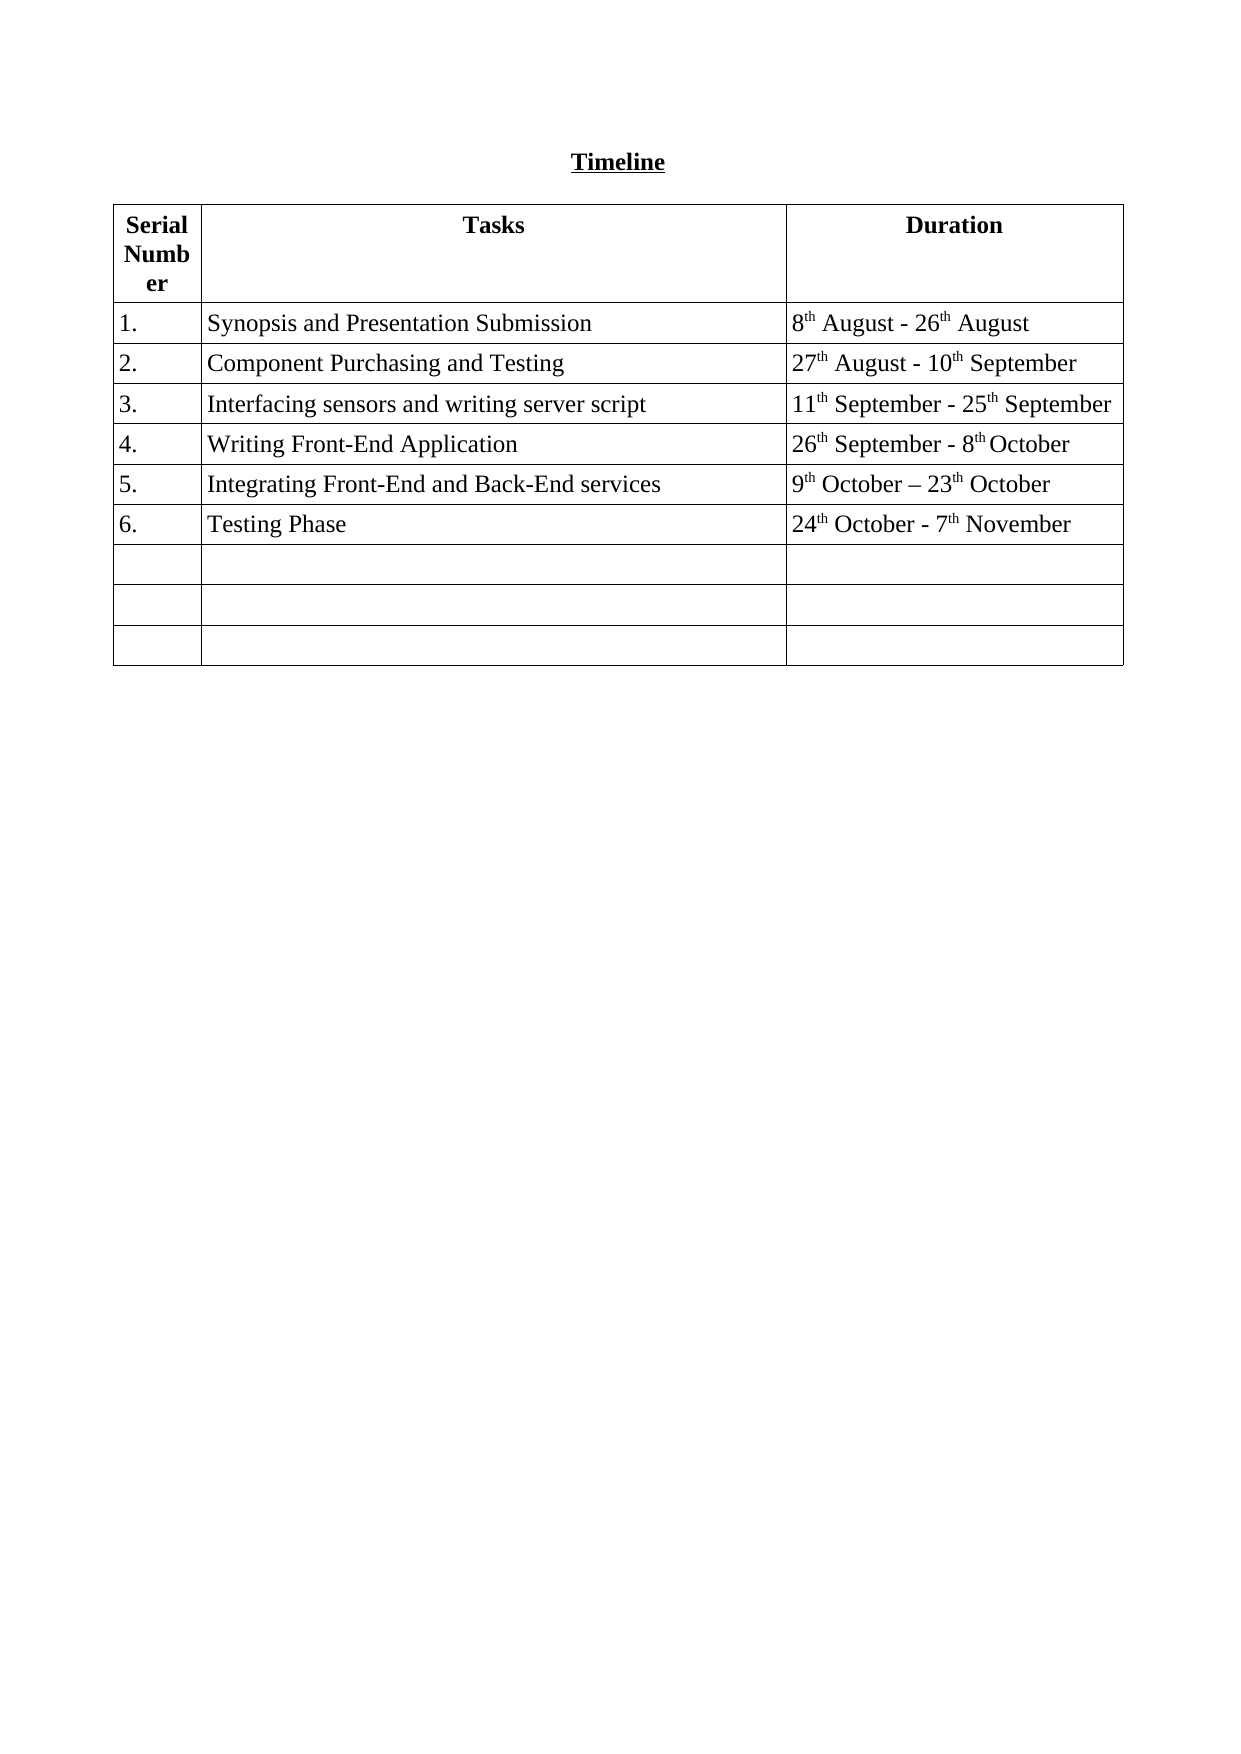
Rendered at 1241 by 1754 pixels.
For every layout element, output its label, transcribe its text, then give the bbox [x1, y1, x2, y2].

table_cell 3. [114, 384, 201, 423]
table_cell 5. [114, 465, 201, 504]
table_cell 24th October - 7th November [787, 505, 1123, 544]
table_header Duration [787, 205, 1123, 302]
table_cell 27th August - 10th September [787, 344, 1123, 383]
table_cell [114, 585, 201, 625]
table_cell [787, 545, 1123, 584]
table_cell [787, 585, 1123, 625]
table_cell 11th September - 25th September [787, 384, 1123, 423]
table_cell 6. [114, 505, 201, 544]
table_cell Writing Front-End Application [202, 424, 786, 463]
table_cell Component Purchasing and Testing [202, 344, 786, 383]
table_cell 4. [114, 424, 201, 463]
table_cell 1. [114, 303, 201, 342]
table_cell [787, 626, 1123, 665]
table_cell 26th September - 8th October [787, 424, 1123, 463]
table_cell Synopsis and Presentation Submission [202, 303, 786, 342]
table_cell [114, 626, 201, 665]
table_cell 9th October – 23th October [787, 465, 1123, 504]
table_header Serial Number [114, 205, 201, 302]
text Timeline [113, 147, 1123, 176]
table_cell Interfacing sensors and writing server script [202, 384, 786, 423]
table_cell [202, 626, 786, 665]
table_cell [114, 545, 201, 584]
table_cell 2. [114, 344, 201, 383]
table_cell 8th August - 26th August [787, 303, 1123, 342]
table_cell [202, 585, 786, 625]
table_cell Testing Phase [202, 505, 786, 544]
table_cell [202, 545, 786, 584]
table_cell Integrating Front-End and Back-End services [202, 465, 786, 504]
table_header Tasks [202, 205, 786, 302]
